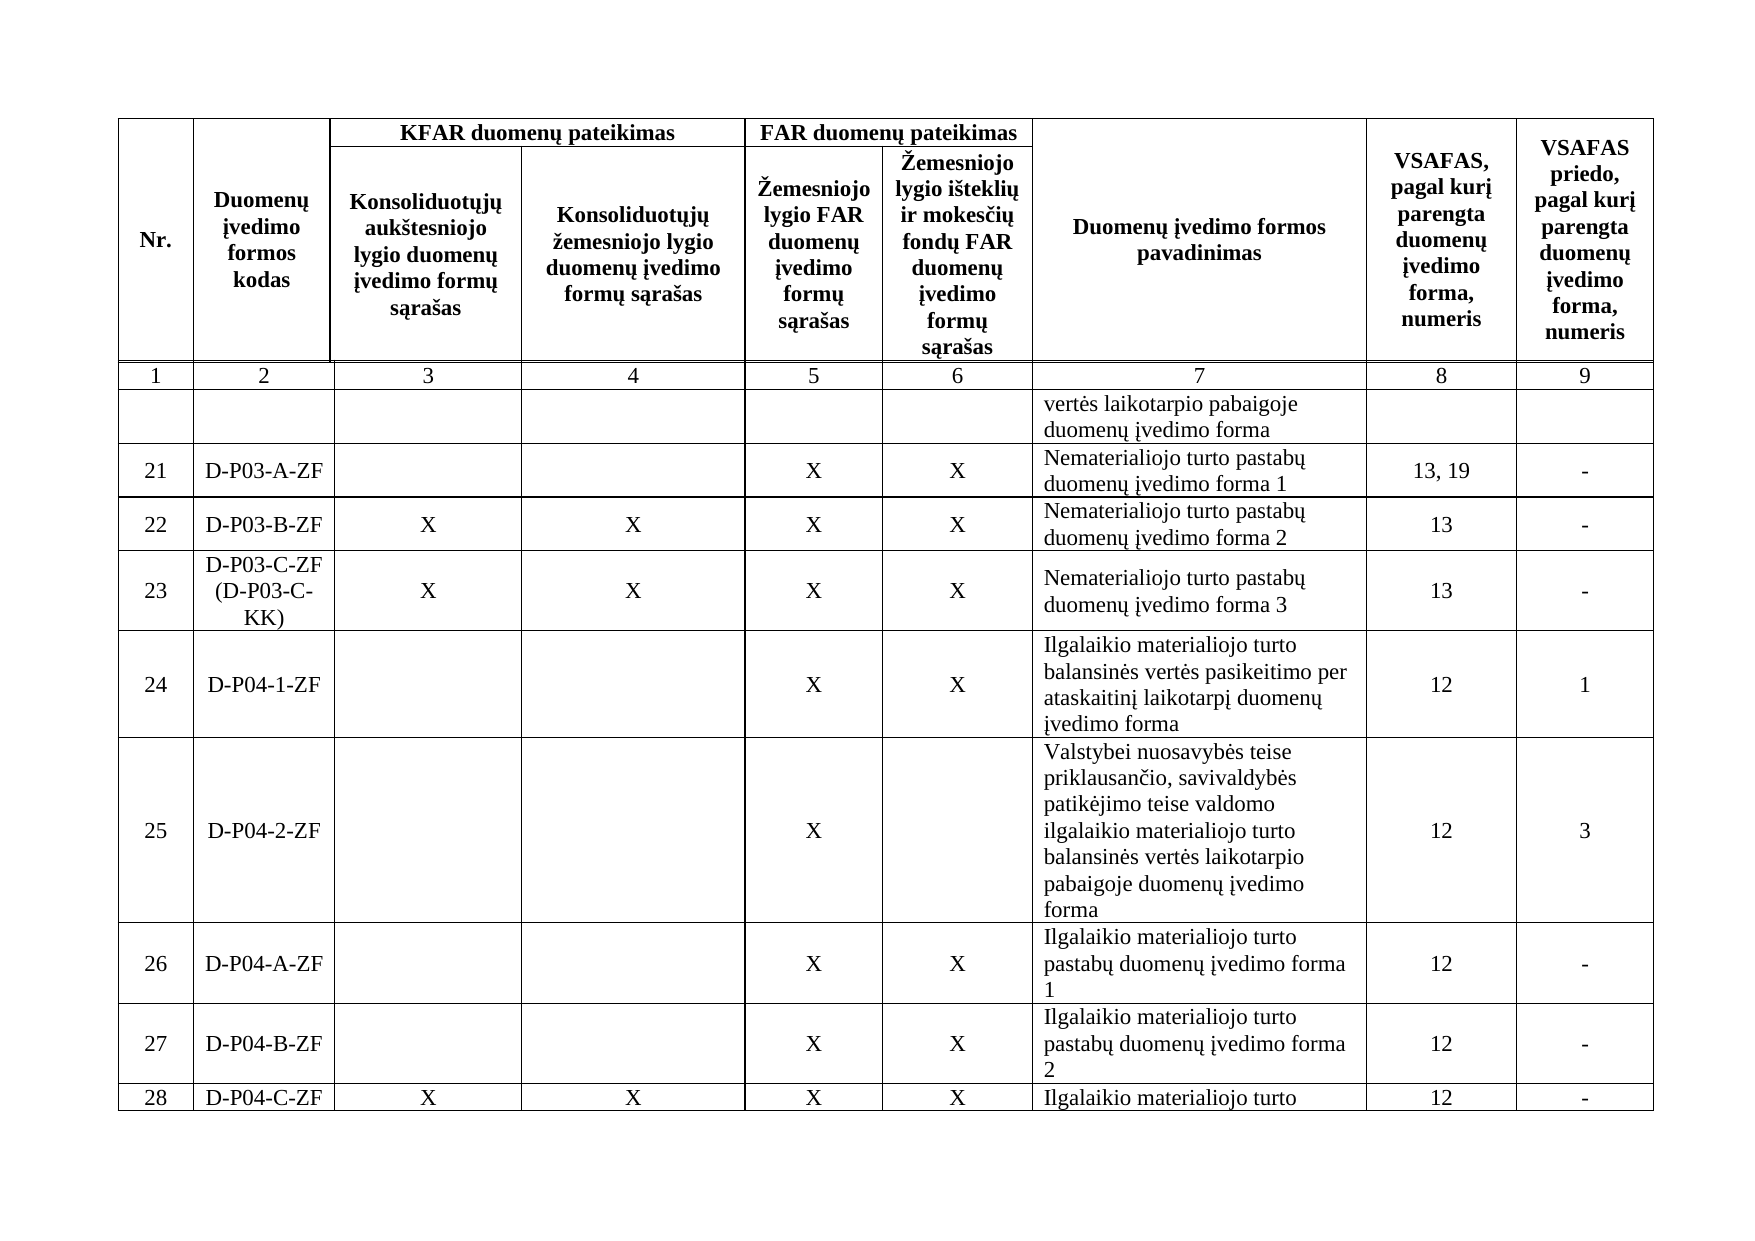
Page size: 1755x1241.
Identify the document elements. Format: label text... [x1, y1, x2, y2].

table_header FAR duomenų pateikimas [746, 119, 1032, 146]
table_cell X [522, 1084, 744, 1110]
table_cell X [335, 551, 521, 630]
table_cell 2 [194, 363, 334, 389]
table_cell 12 [1367, 738, 1516, 922]
table_cell - [1517, 551, 1653, 630]
table_cell 13 [1367, 498, 1516, 550]
table_cell 1 [1517, 631, 1653, 737]
table_cell X [746, 923, 882, 1002]
table_cell [335, 390, 521, 443]
table_cell D-P04-A-ZF [194, 923, 334, 1002]
table_cell 1 [119, 363, 193, 389]
table_cell X [883, 498, 1032, 550]
table_header Nr. [119, 119, 193, 359]
table_cell D-P03-A-ZF [194, 444, 334, 496]
table_cell 23 [119, 551, 193, 630]
table_cell [194, 390, 334, 443]
table_cell X [335, 1084, 521, 1110]
table_cell 5 [746, 363, 882, 389]
table_cell X [335, 498, 521, 550]
table_cell - [1517, 498, 1653, 550]
table_cell Ilgalaikio materialiojo turto pastabų duomenų įvedimo forma 1 [1033, 923, 1366, 1002]
table_cell [522, 738, 744, 922]
table_cell [1367, 390, 1516, 443]
table_cell 12 [1367, 1084, 1516, 1110]
table_cell X [746, 551, 882, 630]
table_cell 22 [119, 498, 193, 550]
table_cell 12 [1367, 1004, 1516, 1082]
table_cell X [883, 923, 1032, 1002]
table_cell Nematerialiojo turto pastabų duomenų įvedimo forma 3 [1033, 551, 1366, 630]
table_cell [335, 923, 521, 1002]
table_cell [522, 631, 744, 737]
table_cell [883, 738, 1032, 922]
table_cell X [746, 1004, 882, 1082]
table_cell - [1517, 1084, 1653, 1110]
table_cell X [883, 1004, 1032, 1082]
table_cell Ilgalaikio materialiojo turto balansinės vertės pasikeitimo per ataskaitinį laikotarpį duomenų įvedimo forma [1033, 631, 1366, 737]
table_cell 9 [1517, 363, 1653, 389]
table_cell X [746, 444, 882, 496]
table_header VSAFAS, pagal kurį parengta duomenų įvedimo forma, numeris [1367, 119, 1516, 359]
table_header VSAFAS priedo, pagal kurį parengta duomenų įvedimo forma, numeris [1517, 119, 1653, 359]
table_cell 3 [1517, 738, 1653, 922]
table_cell [522, 1004, 744, 1082]
table_cell X [883, 631, 1032, 737]
table_cell 26 [119, 923, 193, 1002]
table_cell 4 [522, 363, 744, 389]
table_cell D-P04-B-ZF [194, 1004, 334, 1082]
table_cell X [746, 631, 882, 737]
table_cell D-P03-B-ZF [194, 498, 334, 550]
table_cell 13, 19 [1367, 444, 1516, 496]
table_cell [746, 390, 882, 443]
table_cell [335, 631, 521, 737]
table_cell Konsoliduotųjų aukštesniojo lygio duomenų įvedimo formų sąrašas [331, 147, 521, 359]
table_cell Konsoliduotųjų žemesniojo lygio duomenų įvedimo formų sąrašas [522, 147, 744, 359]
table_cell Ilgalaikio materialiojo turto pastabų duomenų įvedimo forma 2 [1033, 1004, 1366, 1082]
table_cell Nematerialiojo turto pastabų duomenų įvedimo forma 1 [1033, 444, 1366, 496]
table_cell Žemesniojo lygio išteklių ir mokesčių fondų FAR duomenų įvedimo formų sąrašas [883, 147, 1032, 359]
table_header KFAR duomenų pateikimas [331, 119, 744, 146]
table_cell [522, 390, 744, 443]
table_cell [335, 444, 521, 496]
table_cell 6 [883, 363, 1032, 389]
table_cell 7 [1033, 363, 1366, 389]
table_cell 13 [1367, 551, 1516, 630]
table_cell D-P04-C-ZF [194, 1084, 334, 1110]
table_cell Žemesniojo lygio FAR duomenų įvedimo formų sąrašas [746, 147, 882, 359]
table_cell 12 [1367, 631, 1516, 737]
table_cell X [746, 738, 882, 922]
table_cell - [1517, 923, 1653, 1002]
table_cell - [1517, 1004, 1653, 1082]
table_cell [1517, 390, 1653, 443]
table_header Duomenų įvedimo formos pavadinimas [1033, 119, 1366, 359]
table_cell X [883, 444, 1032, 496]
table_cell 27 [119, 1004, 193, 1082]
table_cell 3 [335, 363, 521, 389]
table_cell X [883, 551, 1032, 630]
table_header Duomenų įvedimo formos kodas [194, 119, 329, 359]
table_cell Nematerialiojo turto pastabų duomenų įvedimo forma 2 [1033, 498, 1366, 550]
table_cell 28 [119, 1084, 193, 1110]
table_cell X [746, 498, 882, 550]
table_cell [335, 738, 521, 922]
table_cell 12 [1367, 923, 1516, 1002]
table_cell X [522, 551, 744, 630]
table_cell vertės laikotarpio pabaigoje duomenų įvedimo forma [1033, 390, 1366, 443]
table_cell 24 [119, 631, 193, 737]
table_cell [522, 444, 744, 496]
table_cell [522, 923, 744, 1002]
table_cell X [746, 1084, 882, 1110]
table_cell - [1517, 444, 1653, 496]
table_cell 8 [1367, 363, 1516, 389]
table_cell 25 [119, 738, 193, 922]
table_cell D-P04-1-ZF [194, 631, 334, 737]
table_cell [335, 1004, 521, 1082]
table_cell X [883, 1084, 1032, 1110]
table_cell D-P04-2-ZF [194, 738, 334, 922]
table_cell X [522, 498, 744, 550]
table_cell 21 [119, 444, 193, 496]
table_cell Ilgalaikio materialiojo turto [1033, 1084, 1366, 1110]
table_cell [883, 390, 1032, 443]
table_cell D-P03-C-ZF (D-P03-C-KK) [194, 551, 334, 630]
table_cell [119, 390, 193, 443]
table_cell Valstybei nuosavybės teise priklausančio, savivaldybės patikėjimo teise valdomo ilgalaikio materialiojo turto balansinės vertės laikotarpio pabaigoje duomenų įvedimo forma [1033, 738, 1366, 922]
